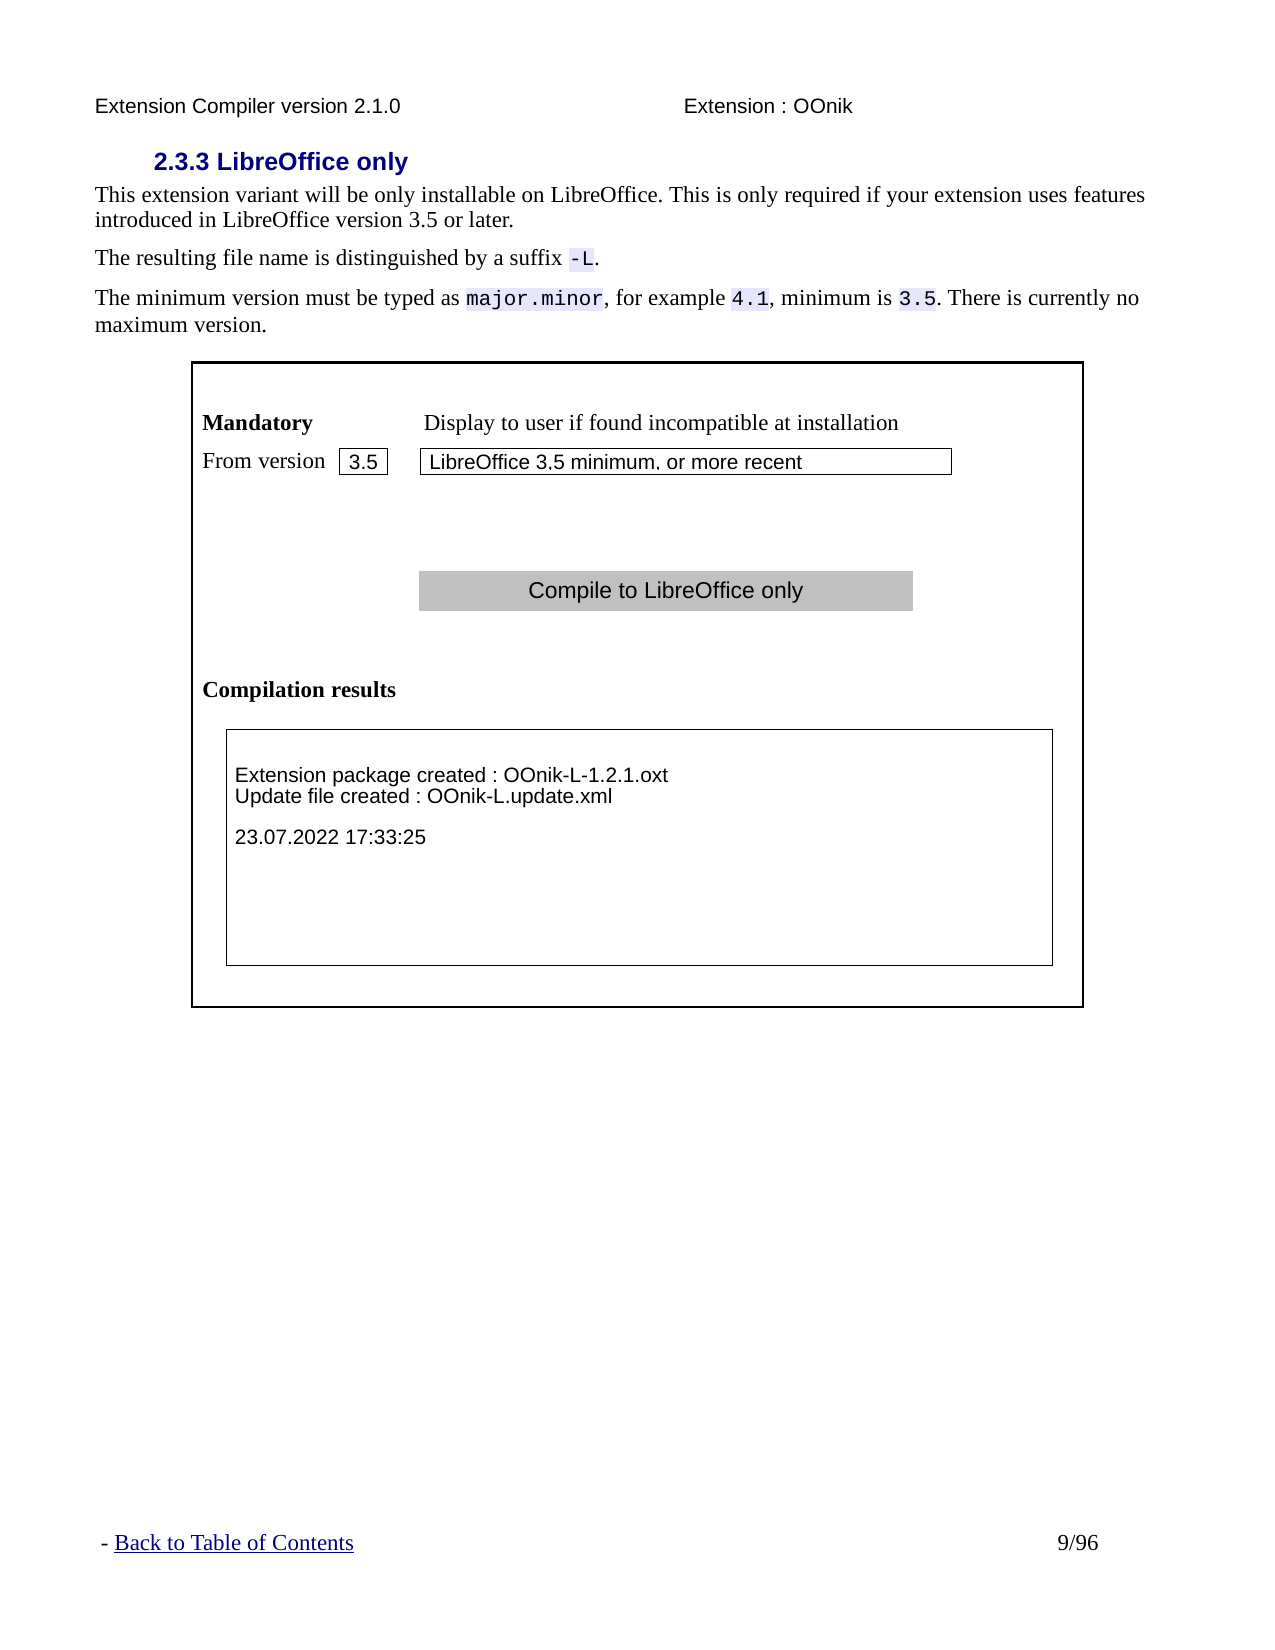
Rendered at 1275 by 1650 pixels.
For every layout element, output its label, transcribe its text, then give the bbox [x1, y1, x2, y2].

text The minimum version must be typed as major.minor, for example 4.1, minimum is 3.5. There is currently no maximum version. [94, 284, 1181, 337]
text Mandatory Display to user if found incompatible at installation [202, 410, 1073, 436]
text Compilation results [202, 676, 1073, 702]
text [952, 448, 1073, 474]
text The resulting file name is distinguished by a suffix -L. [94, 245, 1181, 272]
text This extension variant will be only installable on LibreOffice. This is only required if your extension uses features introduced in LibreOffice version 3.5 or later. [94, 181, 1181, 232]
text From version [202, 448, 339, 474]
subtitle LibreOffice only [153, 147, 1181, 176]
text [388, 448, 420, 474]
